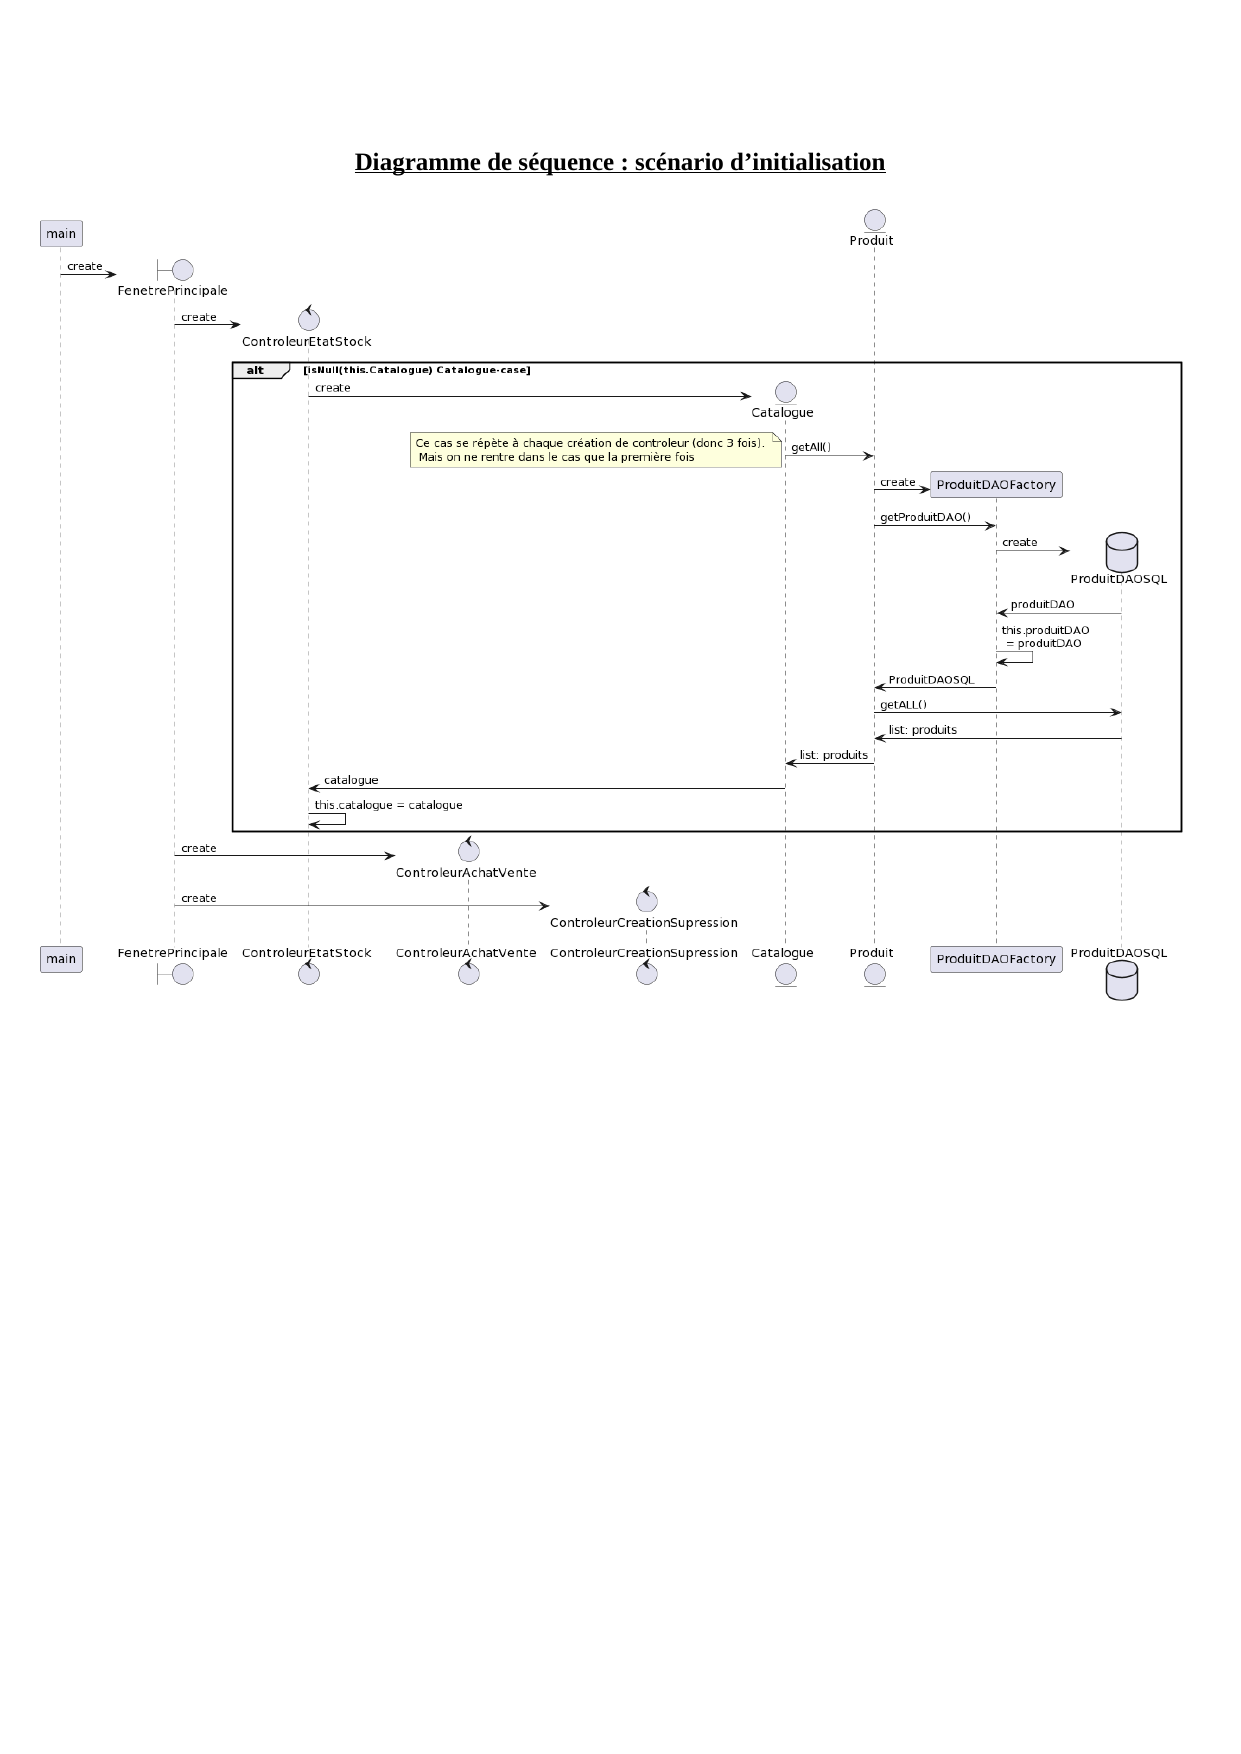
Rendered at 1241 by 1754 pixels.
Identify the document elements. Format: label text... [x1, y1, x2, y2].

text Diagramme de séquence : scénario d’initialisation [118, 147, 1122, 176]
picture [35, 189, 1185, 1013]
